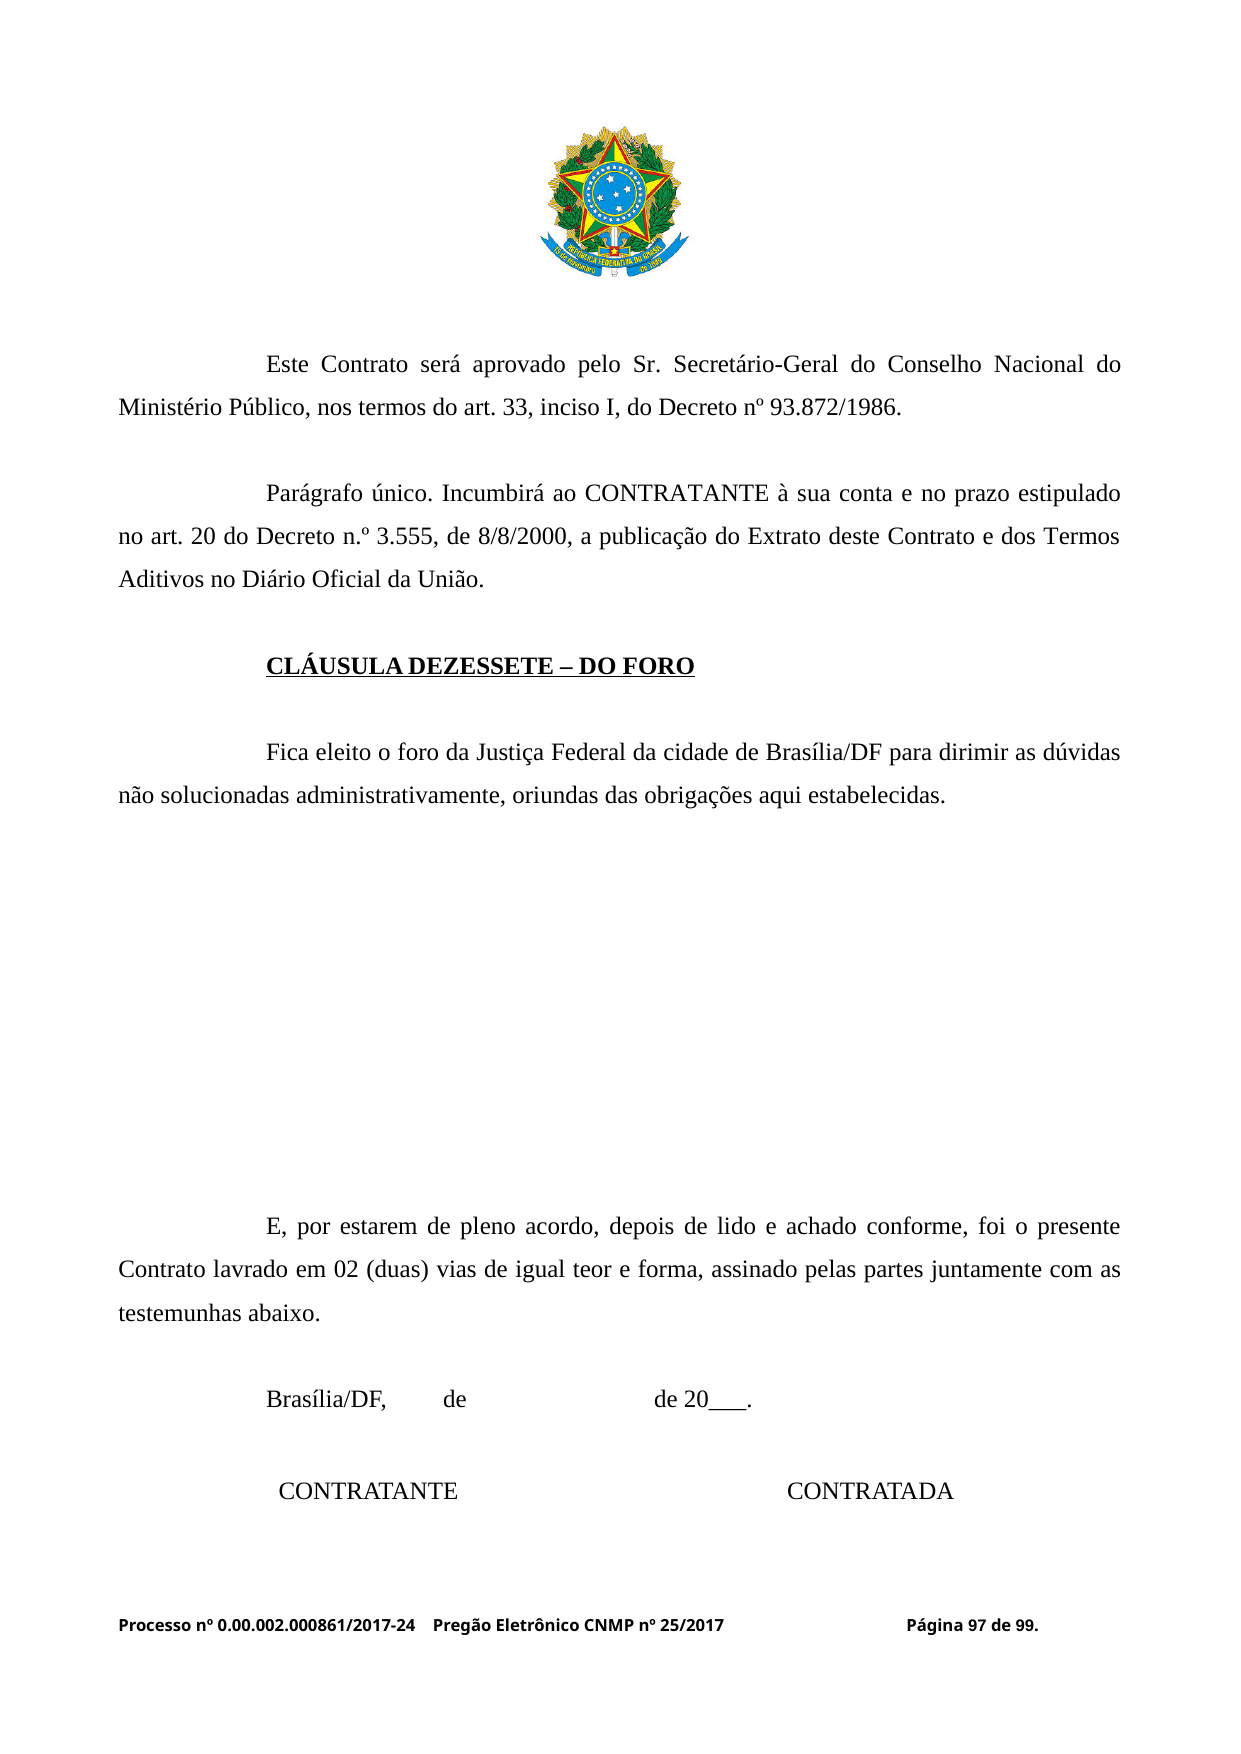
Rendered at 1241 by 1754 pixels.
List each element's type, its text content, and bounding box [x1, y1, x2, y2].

text Parágrafo único. Incumbirá ao CONTRATANTE à sua conta e no prazo estipulado no art. 20 do Decreto n.º 3.555, de 8/8/2000, a publicação do Extrato deste Contrato e dos Termos Aditivos no Diário Oficial da União. [118, 478, 1122, 593]
table_header CONTRATANTE [117, 1470, 619, 1524]
subtitle Brasília/DF, de de 20___. [118, 1384, 1122, 1413]
text CLÁUSULA DEZESSETE – DO FORO [118, 651, 1122, 679]
text Este Contrato será aprovado pelo Sr. Secretário-Geral do Conselho Nacional do Ministério Público, nos termos do art. 33, inciso I, do Decreto nº 93.872/1986. [118, 349, 1122, 421]
text E, por estarem de pleno acordo, depois de lido e achado conforme, foi o presente Contrato lavrado em 02 (duas) vias de igual teor e forma, assinado pelas partes juntamente com as testemunhas abaixo. [118, 1211, 1122, 1326]
text Fica eleito o foro da Justiça Federal da cidade de Brasília/DF para dirimir as dúvidas não solucionadas administrativamente, oriundas das obrigações aqui estabelecidas. [118, 737, 1122, 809]
table_header CONTRATADA [619, 1470, 1122, 1524]
